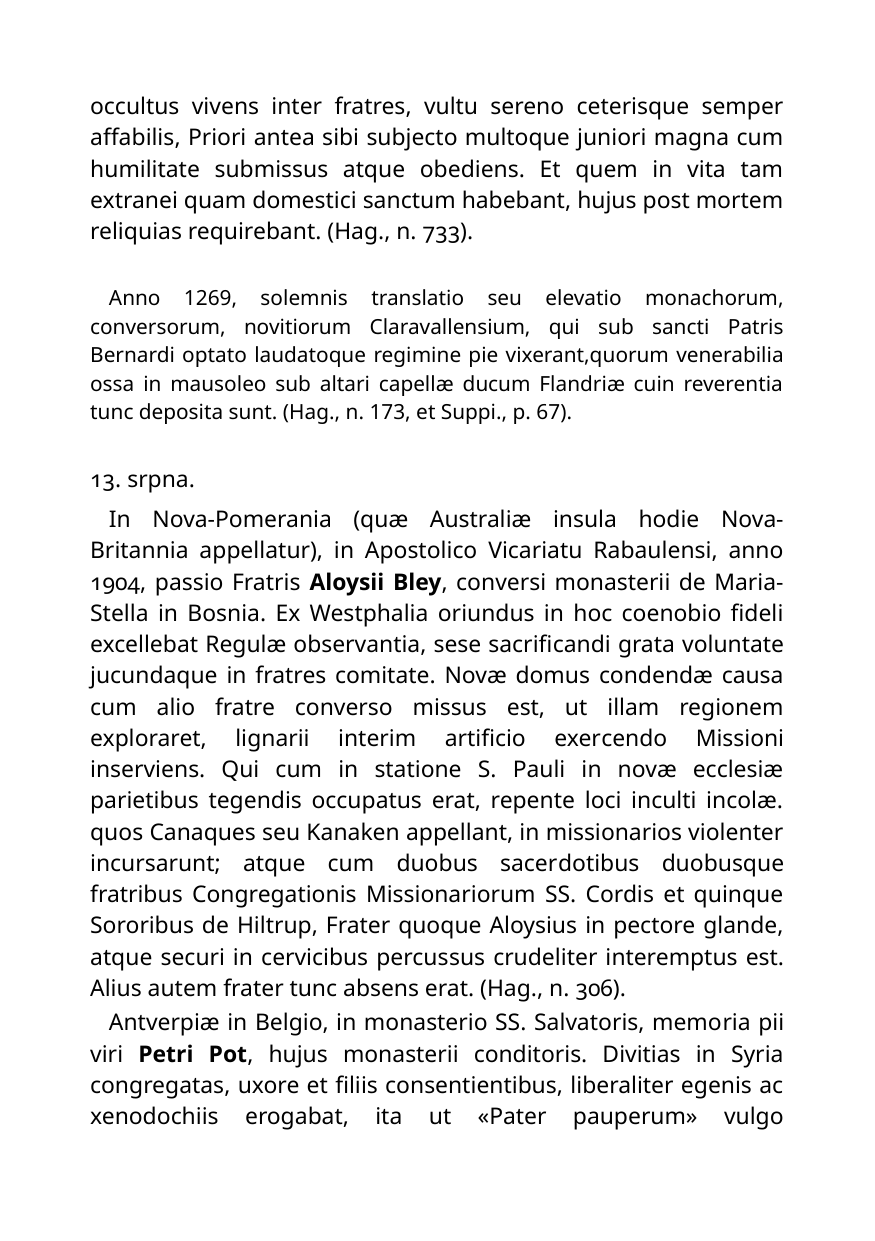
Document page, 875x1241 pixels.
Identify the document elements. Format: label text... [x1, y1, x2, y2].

text In Nova-Pomerania (quæ Australiæ insula hodie Nova-Britannia appellatur), in Apostolico Vicariatu Rabaulensi, anno 1904, passio Fratris Aloysii Bley, conversi monasterii de Maria-Stella in Bosnia. Ex Westphalia oriundus in hoc coenobio fideli excellebat Regulæ observantia, sese sacrifi­candi grata voluntate jucundaque in fratres comitate. Novæ domus condendæ causa cum alio fratre converso missus est, ut illam regionem exploraret, lignarii interim artificio exer­cendo Missioni inserviens. Qui cum in statione S. Pauli in novæ ecclesiæ parietibus tegendis occupatus erat, repente loci inculti incolæ. quos Canaques seu Kanaken appellant, in missionarios violenter incursarunt; atque cum duobus sacer­dotibus duobusque fratribus Congregationis Missionariorum SS. Cordis et quinque Sororibus de Hiltrup, Frater quoque Aloysius in pectore glande, atque securi in cervicibus percus­sus crudeliter interemptus est. Alius autem frater tunc absens erat. (Hag., n. 306). [90, 503, 784, 1003]
text 13. srpna. [90, 463, 784, 494]
text occultus vivens inter fratres, vultu sereno ceterisque semper affabilis, Priori antea sibi subjecto multoque juniori magna cum humilitate submissus atque obediens. Et quem in vita tam extranei quam domestici sanctum habebant, hujus post mortem reliquias requirebant. (Hag., n. 733). [90, 90, 784, 246]
text Antverpiæ in Belgio, in monasterio SS. Salvatoris, memo­ria pii viri Petri Pot, hujus monasterii conditoris. Divitias in Syria congregatas, uxore et filiis consentientibus, liberaliter egenis ac xenodochiis erogabat, ita ut «Pater pauperum» vulgo [90, 1006, 784, 1131]
text Anno 1269, solemnis translatio seu elevatio monachorum, conversorum, novitiorum Claravallensium, qui sub sancti Patris Bernardi optato laudatoque regi­mine pie vixerant,quorum venerabilia ossa in mausoleo sub altari capellæ ducum Flandriæ cuin reverentia tunc deposita sunt. (Hag., n. 173, et Suppi., p. 67). [90, 283, 784, 426]
